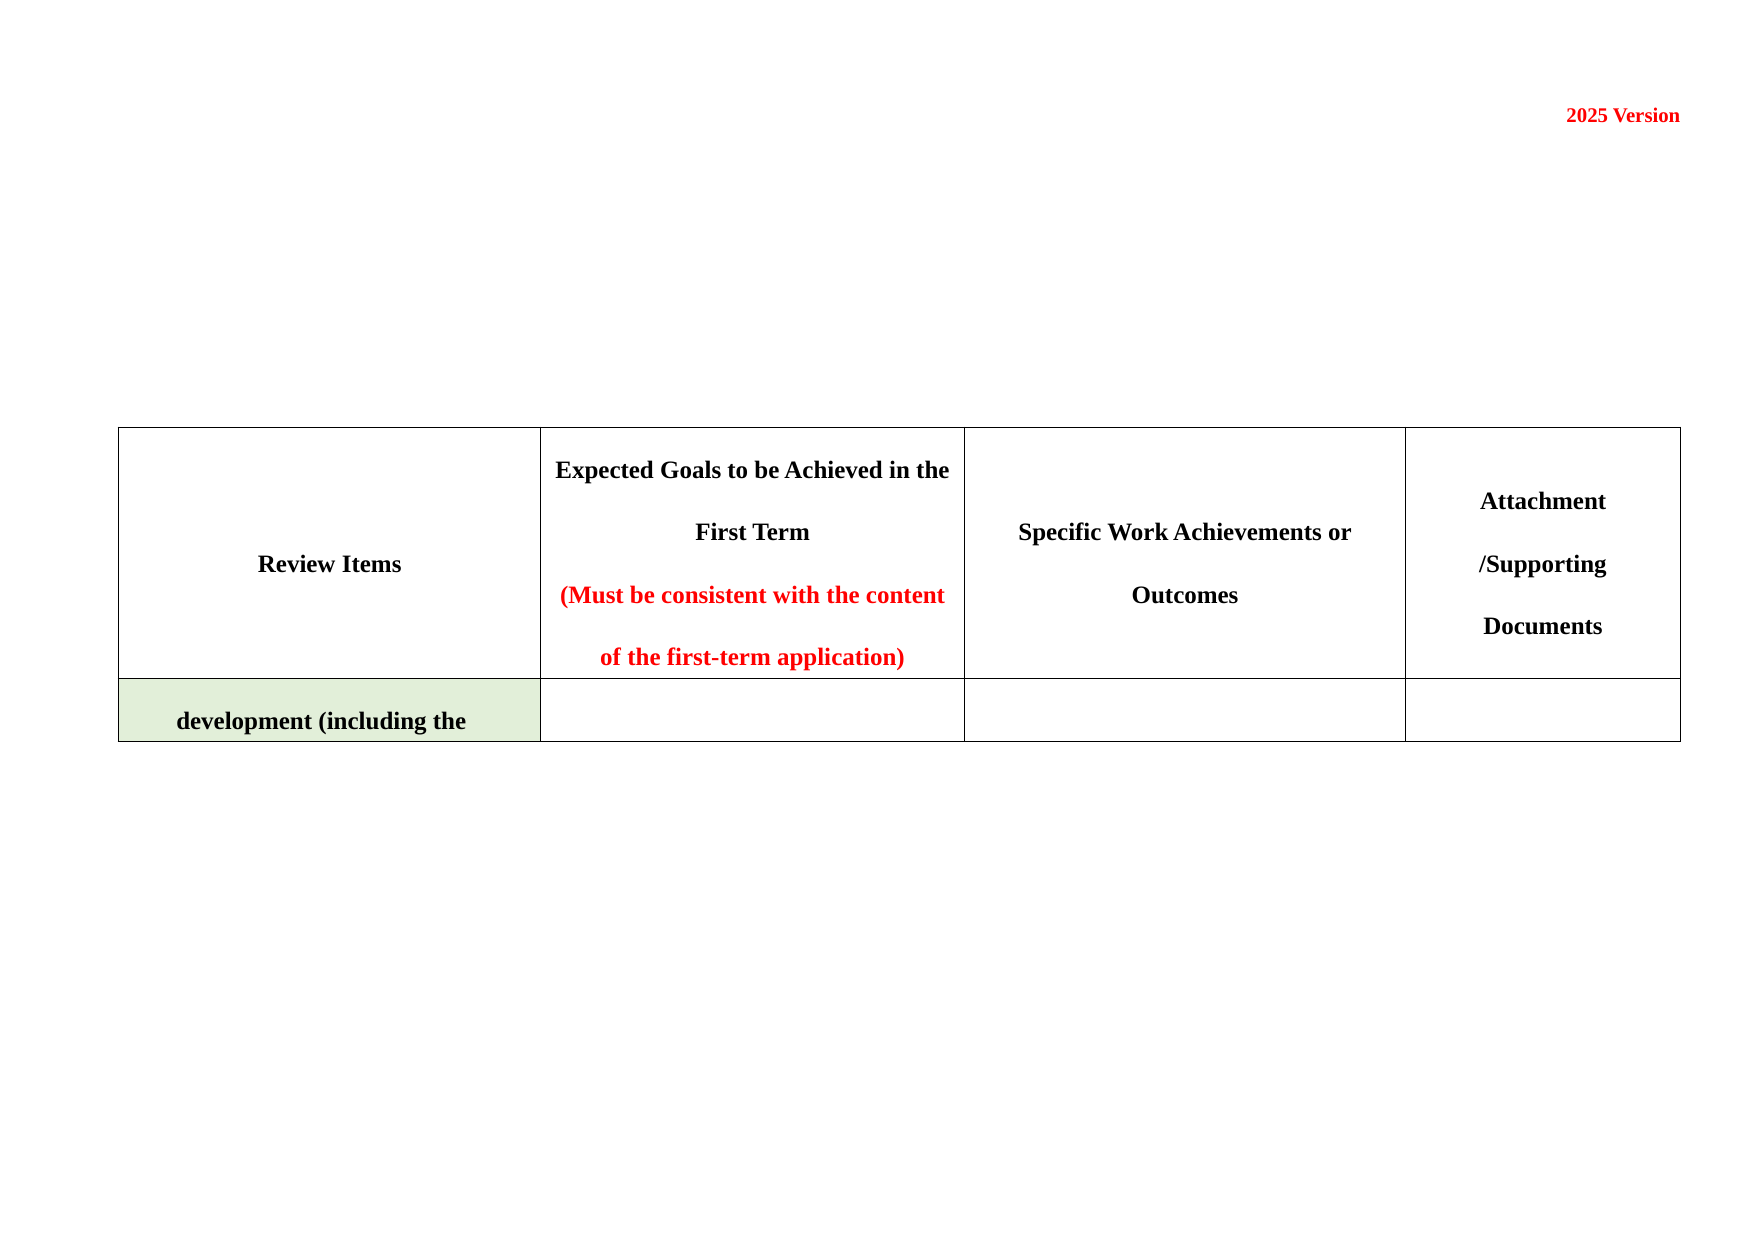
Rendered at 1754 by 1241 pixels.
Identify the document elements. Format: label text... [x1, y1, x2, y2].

table_cell [1406, 679, 1680, 741]
table_cell [965, 679, 1405, 741]
table_header Specific Work Achievements or Outcomes [965, 428, 1405, 678]
table_header Review Items [119, 428, 540, 678]
table_header Attachment /Supporting Documents [1406, 428, 1680, 678]
table_cell [541, 679, 964, 741]
table_header Expected Goals to be Achieved in the First Term (Must be consistent with the content of the first-term application) [541, 428, 964, 678]
